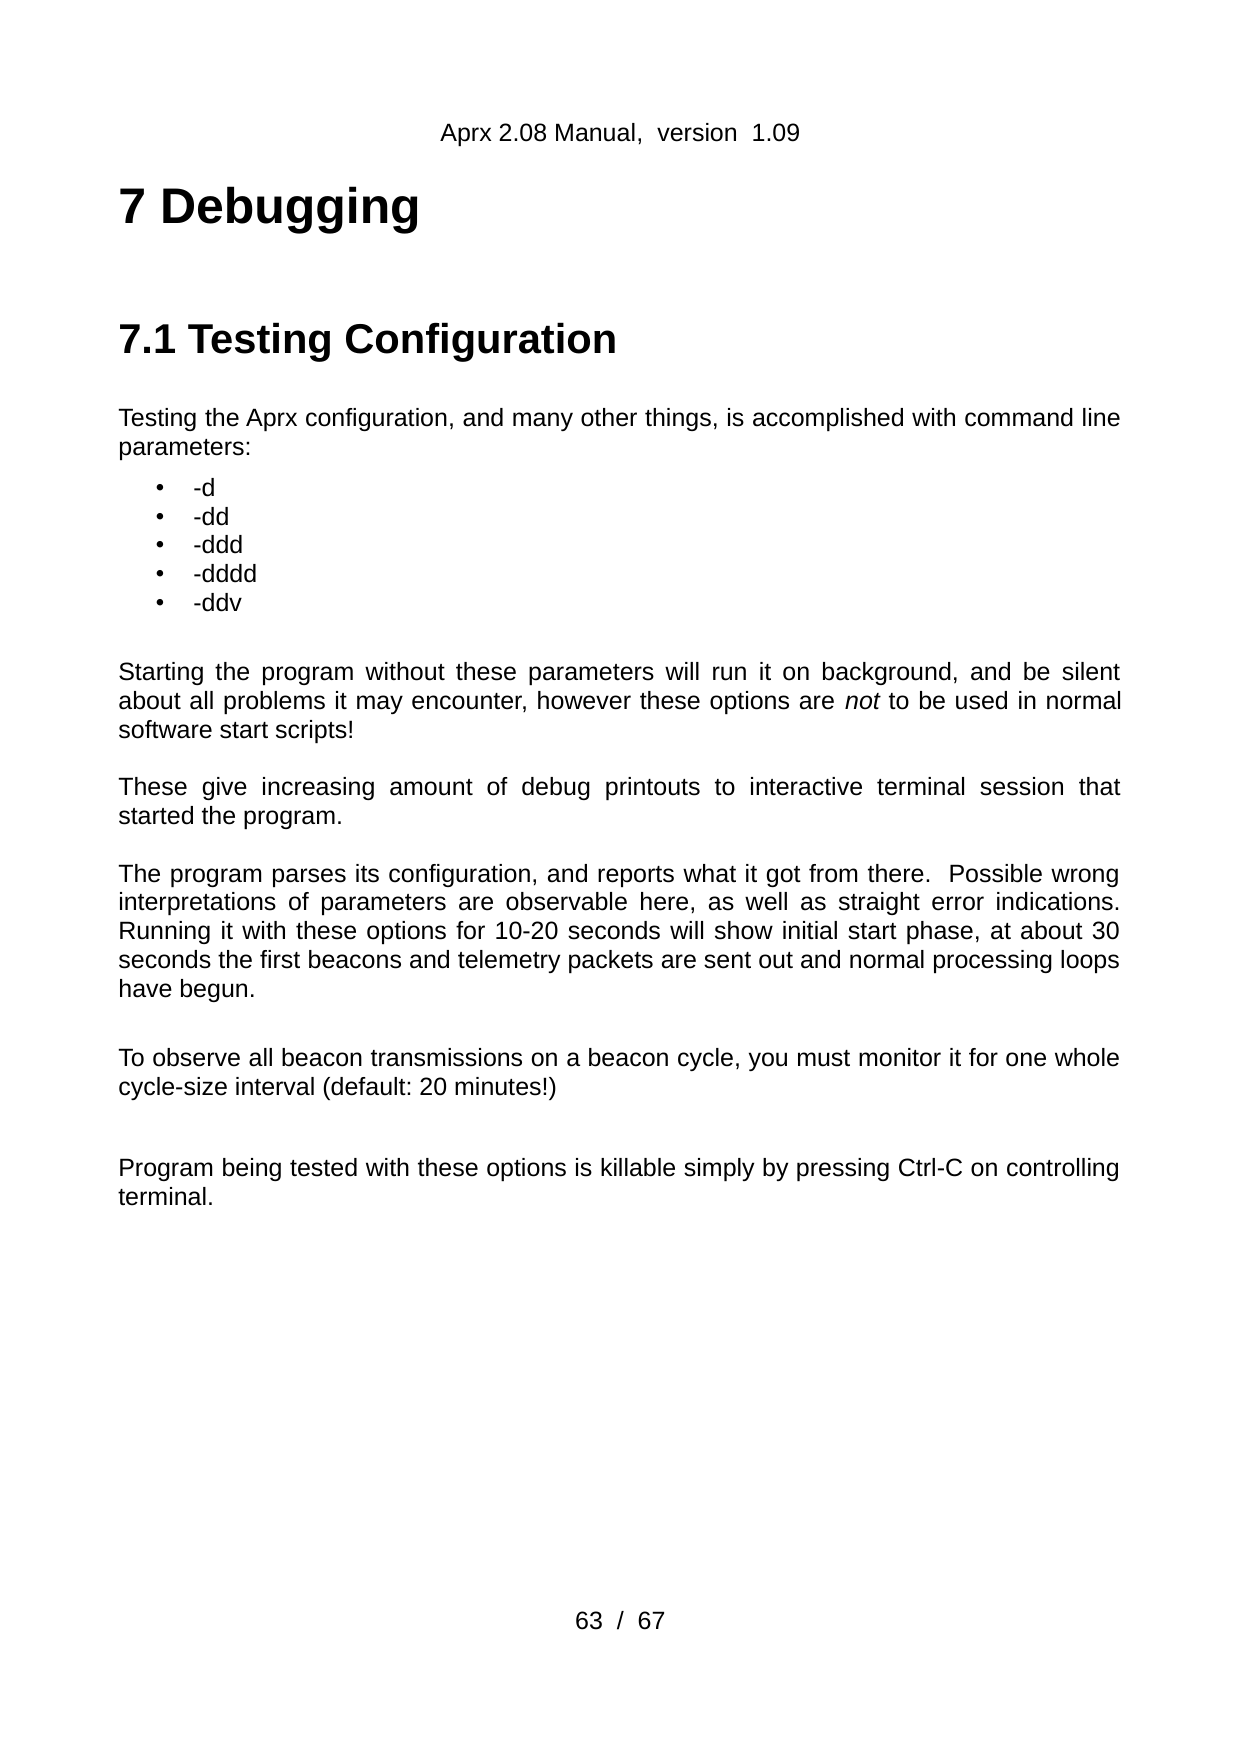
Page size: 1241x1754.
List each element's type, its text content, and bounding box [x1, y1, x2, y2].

list -ddv [156, 588, 1122, 617]
subtitle Testing Configuration [118, 315, 1122, 363]
list -d [156, 473, 1122, 501]
text Program being tested with these options is killable simply by pressing Ctrl-C on controlling terminal. [118, 1153, 1122, 1210]
list -dddd [156, 559, 1122, 588]
text To observe all beacon transmissions on a beacon cycle, you must monitor it for one whole cycle-size interval (default: 20 minutes!) [118, 1043, 1122, 1100]
subtitle Debugging [118, 176, 1122, 234]
list -ddd [156, 530, 1122, 559]
text These give increasing amount of debug printouts to interactive terminal session that started the program. [118, 772, 1122, 830]
text The program parses its configuration, and reports what it got from there. Possible wrong interpretations of parameters are observable here, as well as straight error indications. Running it with these options for 10-20 seconds will show initial start phase, at about 30 seconds the first beacons and telemetry packets are sent out and normal processing loops have begun. [118, 859, 1122, 1002]
text Testing the Aprx configuration, and many other things, is accomplished with command line parameters: [118, 403, 1122, 461]
text Starting the program without these parameters will run it on background, and be silent about all problems it may encounter, however these options are not to be used in normal software start scripts! [118, 657, 1122, 744]
list -dd [156, 501, 1122, 530]
